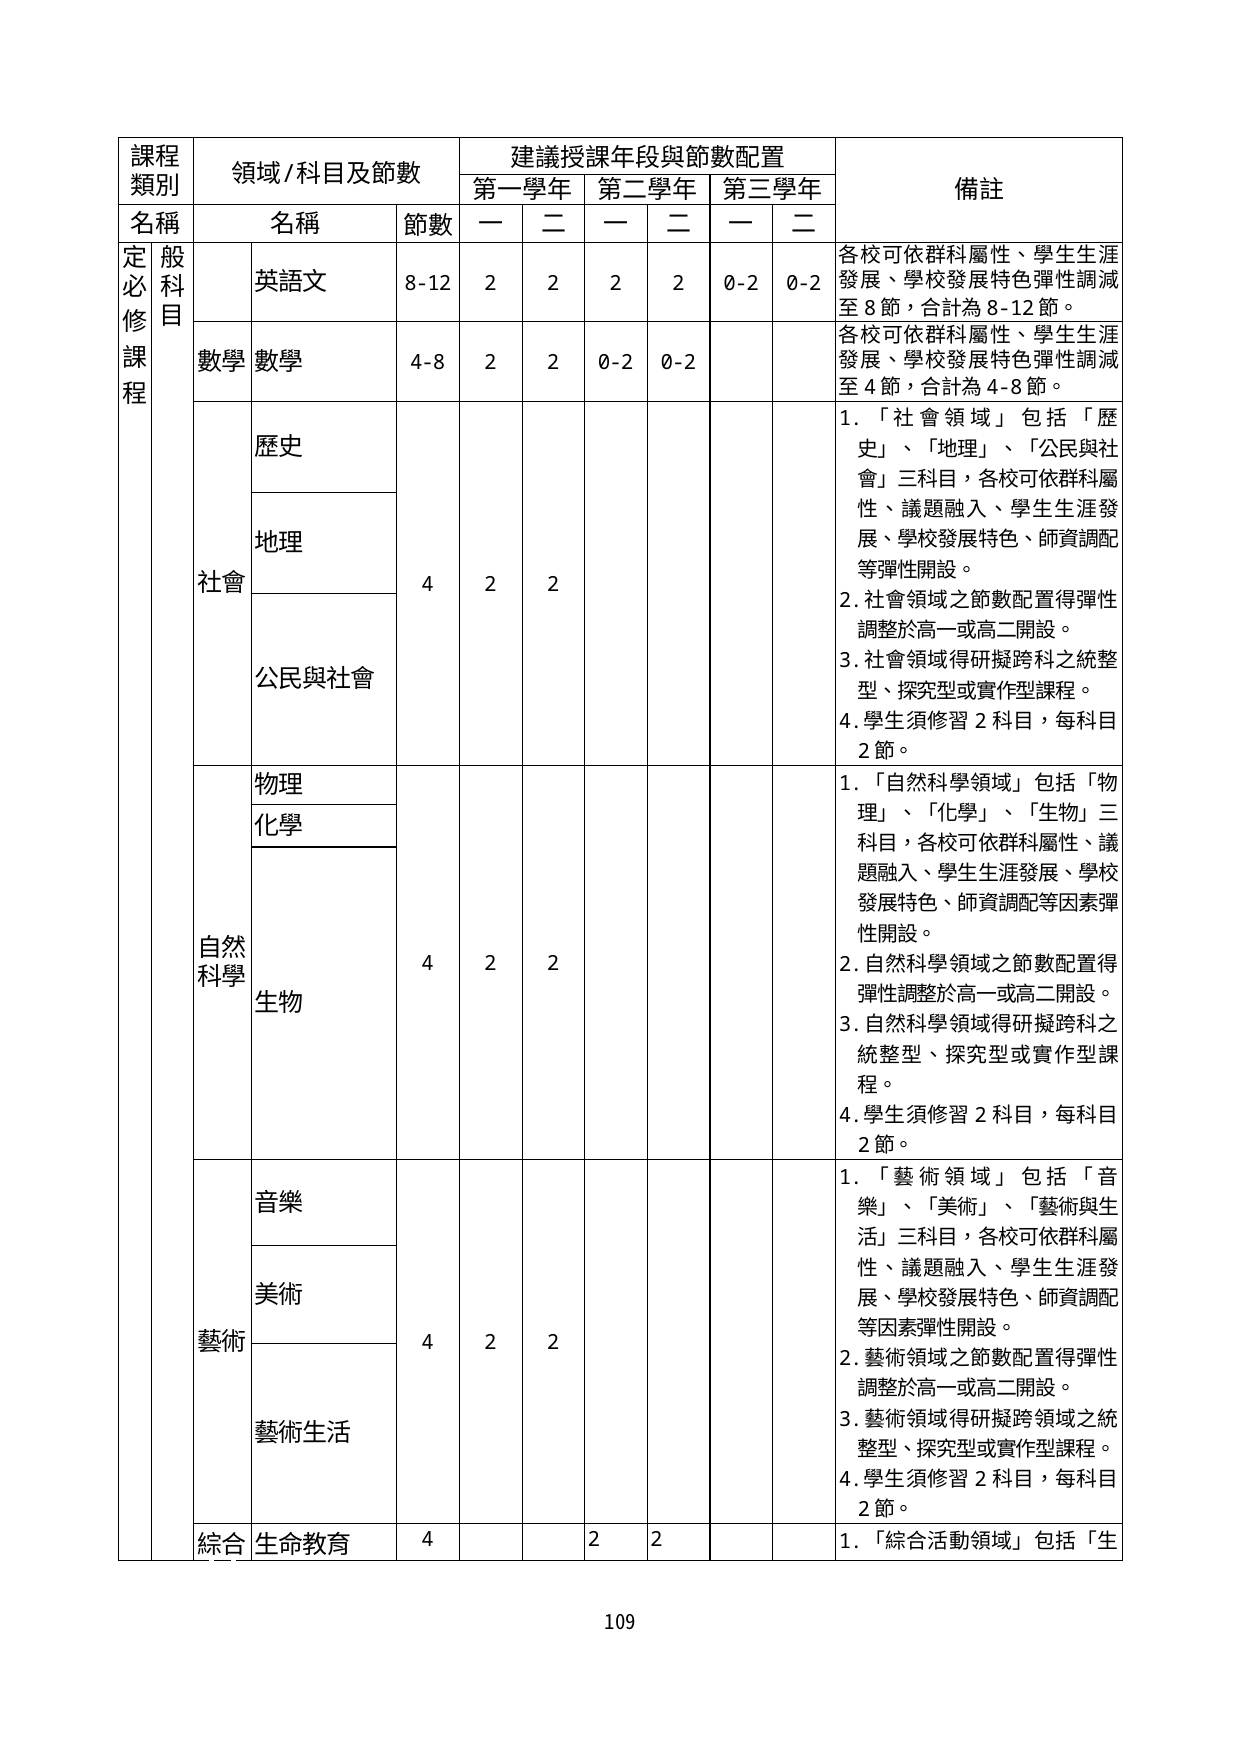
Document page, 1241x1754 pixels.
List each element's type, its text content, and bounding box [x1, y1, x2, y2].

table_cell 0-2 [585, 322, 647, 401]
table_cell [773, 1160, 835, 1523]
table_cell 2 [648, 1524, 709, 1560]
table_cell 地理 [252, 493, 396, 593]
table_cell 2 [523, 766, 584, 1159]
table_cell 美術 [252, 1246, 396, 1342]
table_header 課程 類別 [119, 138, 193, 204]
table_cell 2 [460, 402, 522, 765]
table_cell 化學 [252, 805, 396, 846]
table_cell 0-2 [773, 243, 835, 321]
table_header 建議授課年段與節數配置 [460, 138, 835, 174]
table_cell 2 [460, 243, 522, 321]
table_cell 一 [460, 205, 522, 242]
table_cell [711, 402, 772, 765]
table_cell 4 [397, 1160, 459, 1523]
table_cell 生物 [252, 848, 396, 1159]
table_cell [773, 322, 835, 401]
table_cell [773, 1524, 835, 1560]
table_cell 4-8 [397, 322, 459, 401]
table_cell 1.「自然科學領域」包括「物理」、「化學」、「生物」三科目，各校可依群科屬性、議題融入、學生生涯發展、學校發展特色、師資調配等因素彈性開設。 2.自然科學領域之節數配置得彈性調整於高一或高二開設。 3.自然科學領域得研擬跨科之統整型、探究型或實作型課程。 4.學生須修習2科目，每科目2節。 [836, 766, 1122, 1159]
table_cell 藝術 [194, 1160, 251, 1523]
table_cell 2 [460, 1160, 522, 1523]
table_cell 物理 [252, 766, 396, 804]
table_cell [711, 322, 772, 401]
table_cell 8-12 [397, 243, 459, 321]
table_cell 各校可依群科屬性、學生生涯發展、學校發展特色彈性調減至4節，合計為4-8節。 [836, 322, 1122, 401]
table_cell [648, 766, 709, 1159]
table_cell [648, 402, 709, 765]
table_cell 公民與社會 [252, 594, 396, 765]
table_cell [585, 402, 647, 765]
table_cell 一 [585, 205, 647, 242]
table_header 備註 [836, 138, 1122, 242]
table_cell 2 [648, 243, 709, 321]
table_cell 4 [397, 766, 459, 1159]
table_cell 歷史 [252, 402, 396, 492]
table_cell 名稱 [194, 205, 396, 242]
table_cell 2 [460, 766, 522, 1159]
table_cell 2 [585, 243, 647, 321]
table_cell [585, 766, 647, 1159]
table_cell 綜合 [194, 1524, 251, 1560]
table_cell [523, 1524, 584, 1560]
table_cell 定必修課程 [119, 243, 151, 1560]
table_cell 2 [585, 1524, 647, 1560]
table_cell 二 [648, 205, 709, 242]
table_cell 一 [711, 205, 772, 242]
table_cell [773, 766, 835, 1159]
table_cell 第二學年 [585, 175, 709, 204]
table_header 領域/科目及節數 [194, 138, 459, 204]
table_cell 生命教育 [252, 1524, 396, 1560]
table_cell 1.「綜合活動領域」包括「生 [836, 1524, 1122, 1560]
table_cell 4 [397, 1524, 459, 1560]
table_cell [194, 243, 251, 321]
table_cell 1.「社會領域」包括「歷史」、「地理」、「公民與社會」三科目，各校可依群科屬性、議題融入、學生生涯發展、學校發展特色、師資調配等彈性開設。 2.社會領域之節數配置得彈性調整於高一或高二開設。 3.社會領域得研擬跨科之統整型、探究型或實作型課程。 4.學生須修習2科目，每科目2節。 [836, 402, 1122, 765]
table_cell 2 [523, 402, 584, 765]
table_cell [648, 1160, 709, 1523]
table_cell 音樂 [252, 1160, 396, 1245]
table_cell [585, 1160, 647, 1523]
table_cell [711, 766, 772, 1159]
table_cell 1.「藝術領域」包括「音樂」、「美術」、「藝術與生活」三科目，各校可依群科屬性、議題融入、學生生涯發展、學校發展特色、師資調配等因素彈性開設。 2.藝術領域之節數配置得彈性調整於高一或高二開設。 3.藝術領域得研擬跨領域之統整型、探究型或實作型課程。 4.學生須修習2科目，每科目2節。 [836, 1160, 1122, 1523]
table_cell 數學 [252, 322, 396, 401]
table_cell 0-2 [711, 243, 772, 321]
table_cell 第一學年 [460, 175, 584, 204]
table_cell 2 [523, 243, 584, 321]
table_cell 數學 [194, 322, 251, 401]
table_cell 第三學年 [711, 175, 835, 204]
table_cell 藝術生活 [252, 1344, 396, 1523]
table_cell 英語文 [252, 243, 396, 321]
table_cell 二 [773, 205, 835, 242]
table_cell 節數 [397, 205, 459, 242]
table_cell 自然 科學 [194, 766, 251, 1159]
table_cell [773, 402, 835, 765]
table_cell [711, 1524, 772, 1560]
table_cell [460, 1524, 522, 1560]
table_cell 2 [523, 322, 584, 401]
table_cell 各校可依群科屬性、學生生涯發展、學校發展特色彈性調減至8節，合計為8-12節。 [836, 243, 1122, 321]
table_cell 4 [397, 402, 459, 765]
table_cell 2 [460, 322, 522, 401]
table_cell 社會 [194, 402, 251, 765]
table_cell 2 [523, 1160, 584, 1523]
table_cell [711, 1160, 772, 1523]
table_cell 0-2 [648, 322, 709, 401]
table_cell 二 [523, 205, 584, 242]
table_cell 般科目 [152, 243, 193, 1560]
table_cell 名稱 [119, 205, 193, 242]
